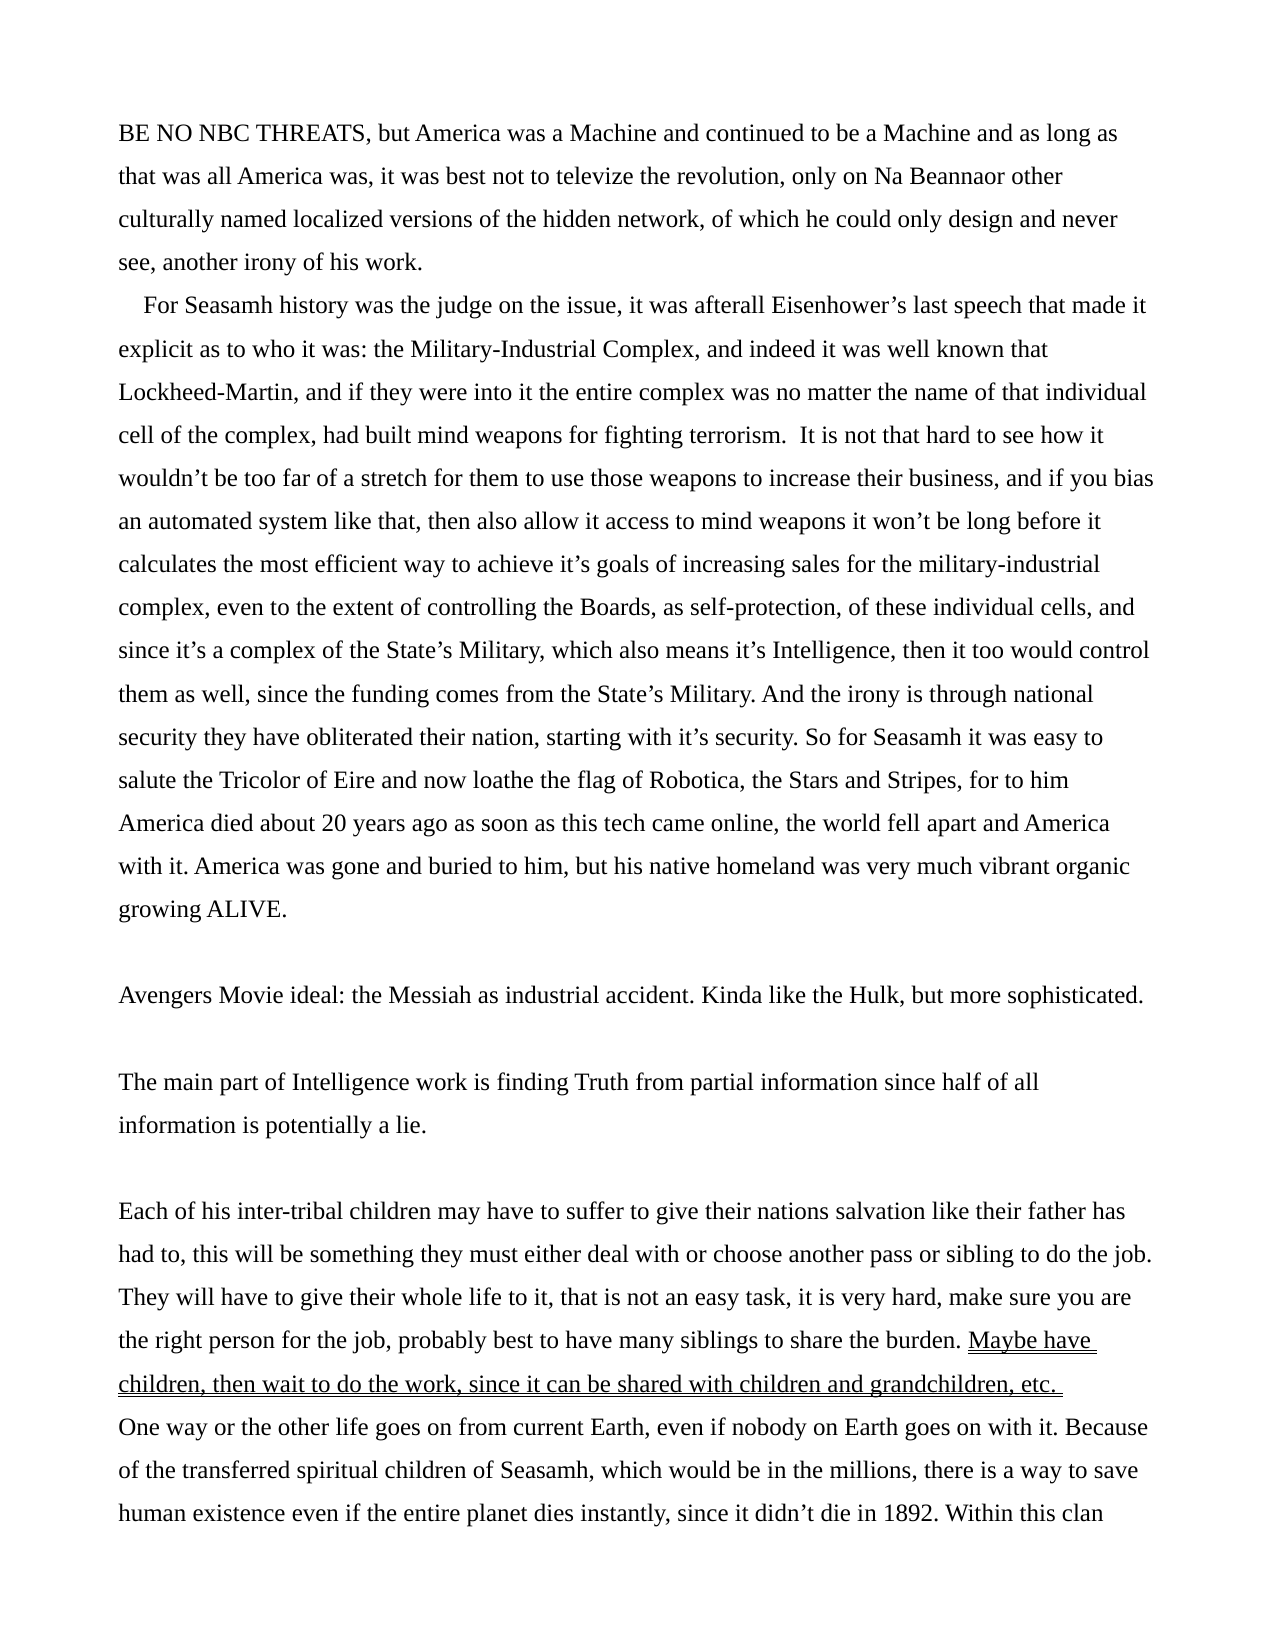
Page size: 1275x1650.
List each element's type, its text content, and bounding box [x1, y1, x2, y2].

text Avengers Movie ideal: the Messiah as industrial accident. Kinda like the Hulk, but more sophisticated. [118, 981, 1157, 1009]
text Each of his inter-tribal children may have to suffer to give their nations salvation like their father has had to, this will be something they must either deal with or choose another pass or sibling to do the job. They will have to give their whole life to it, that is not an easy task, it is very hard, make sure you are the right person for the job, probably best to have many siblings to share the burden. Maybe have children, then wait to do the work, since it can be shared with children and grandchildren, etc. [118, 1196, 1157, 1397]
text For Seasamh history was the judge on the issue, it was afterall Eisenhower’s last speech that made it explicit as to who it was: the Military-Industrial Complex, and indeed it was well known that Lockheed-Martin, and if they were into it the entire complex was no matter the name of that individual cell of the complex, had built mind weapons for fighting terrorism. It is not that hard to see how it wouldn’t be too far of a stretch for them to use those weapons to increase their business, and if you bias an automated system like that, then also allow it access to mind weapons it won’t be long before it calculates the most efficient way to achieve it’s goals of increasing sales for the military-industrial complex, even to the extent of controlling the Boards, as self-protection, of these individual cells, and since it’s a complex of the State’s Military, which also means it’s Intelligence, then it too would control them as well, since the funding comes from the State’s Military. And the irony is through national security they have obliterated their nation, starting with it’s security. So for Seasamh it was easy to salute the Tricolor of Eire and now loathe the flag of Robotica, the Stars and Stripes, for to him America died about 20 years ago as soon as this tech came online, the world fell apart and America with it. America was gone and buried to him, but his native homeland was very much vibrant organic growing ALIVE. [118, 291, 1157, 923]
text BE NO NBC THREATS, but America was a Machine and continued to be a Machine and as long as that was all America was, it was best not to televize the revolution, only on Na Beannaor other culturally named localized versions of the hidden network, of which he could only design and never see, another irony of his work. [118, 118, 1157, 276]
text One way or the other life goes on from current Earth, even if nobody on Earth goes on with it. Because of the transferred spiritual children of Seasamh, which would be in the millions, there is a way to save human existence even if the entire planet dies instantly, since it didn’t die in 1892. Within this clan [118, 1412, 1157, 1527]
text The main part of Intelligence work is finding Truth from partial information since half of all information is potentially a lie. [118, 1067, 1157, 1139]
